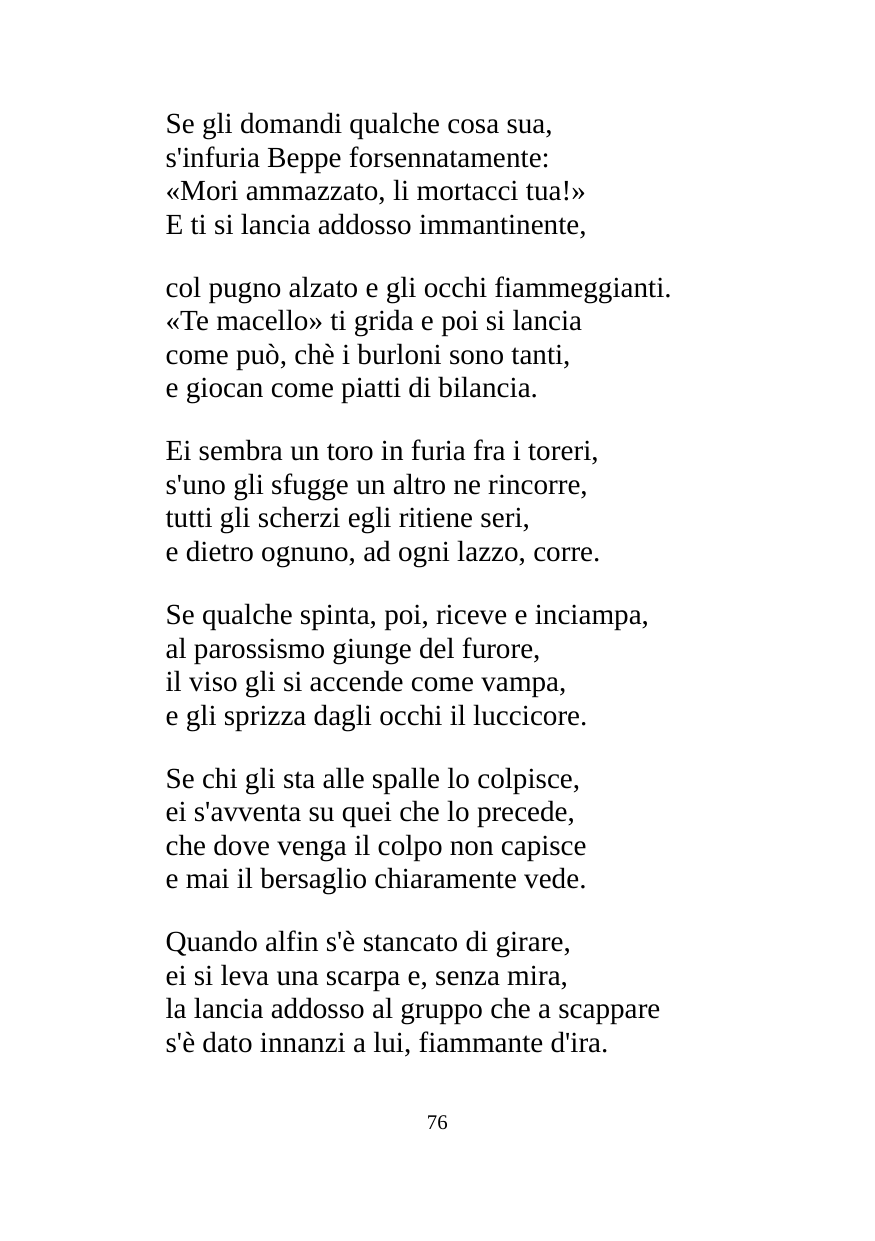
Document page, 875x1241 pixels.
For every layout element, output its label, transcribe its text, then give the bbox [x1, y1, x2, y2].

text Se gli domandi qualche cosa sua, s'infuria Beppe forsennatamente: «Mori ammazzato, li mortacci tua!» E ti si lancia addosso immantinente, [165, 106, 768, 240]
text Se chi gli sta alle spalle lo colpisce, ei s'avventa su quei che lo precede, che dove venga il colpo non capisce e mai il bersaglio chiaramente vede. [165, 761, 768, 895]
text Se qualche spinta, poi, riceve e inciampa, al parossismo giunge del furore, il viso gli si accende come vampa, e gli sprizza dagli occhi il luccicore. [165, 597, 768, 731]
text Ei sembra un toro in furia fra i toreri, s'uno gli sfugge un altro ne rincorre, tutti gli scherzi egli ritiene seri, e dietro ognuno, ad ogni lazzo, corre. [165, 433, 768, 568]
text Quando alfin s'è stancato di girare, ei si leva una scarpa e, senza mira, la lancia addosso al gruppo che a scappare s'è dato innanzi a lui, fiammante d'ira. [165, 924, 768, 1059]
text col pugno alzato e gli occhi fiammeggianti. «Te macello» ti grida e poi si lancia come può, chè i burloni sono tanti, e giocan come piatti di bilancia. [165, 270, 768, 404]
